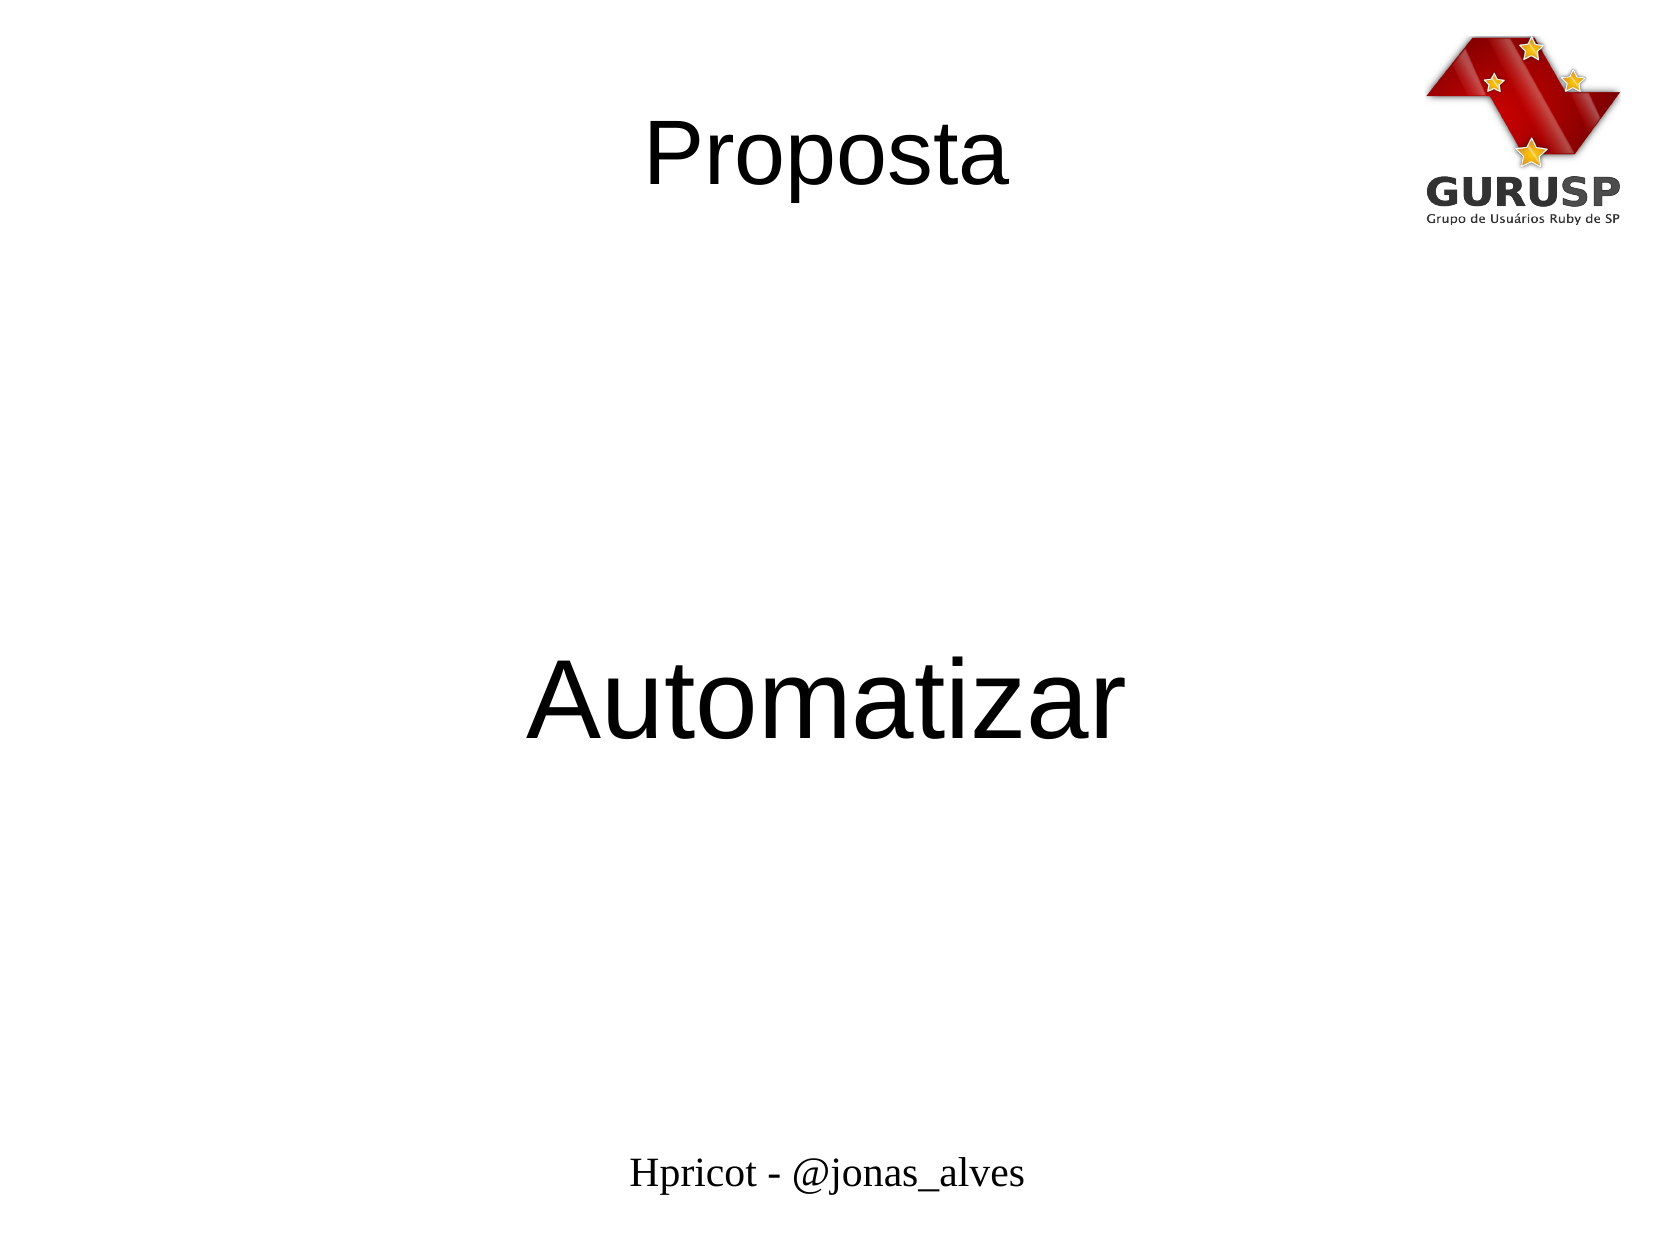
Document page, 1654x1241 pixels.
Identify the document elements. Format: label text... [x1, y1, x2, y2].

title Proposta [82, 56, 1571, 250]
subtitle Automatizar [82, 290, 1571, 1109]
picture [1425, 36, 1621, 225]
